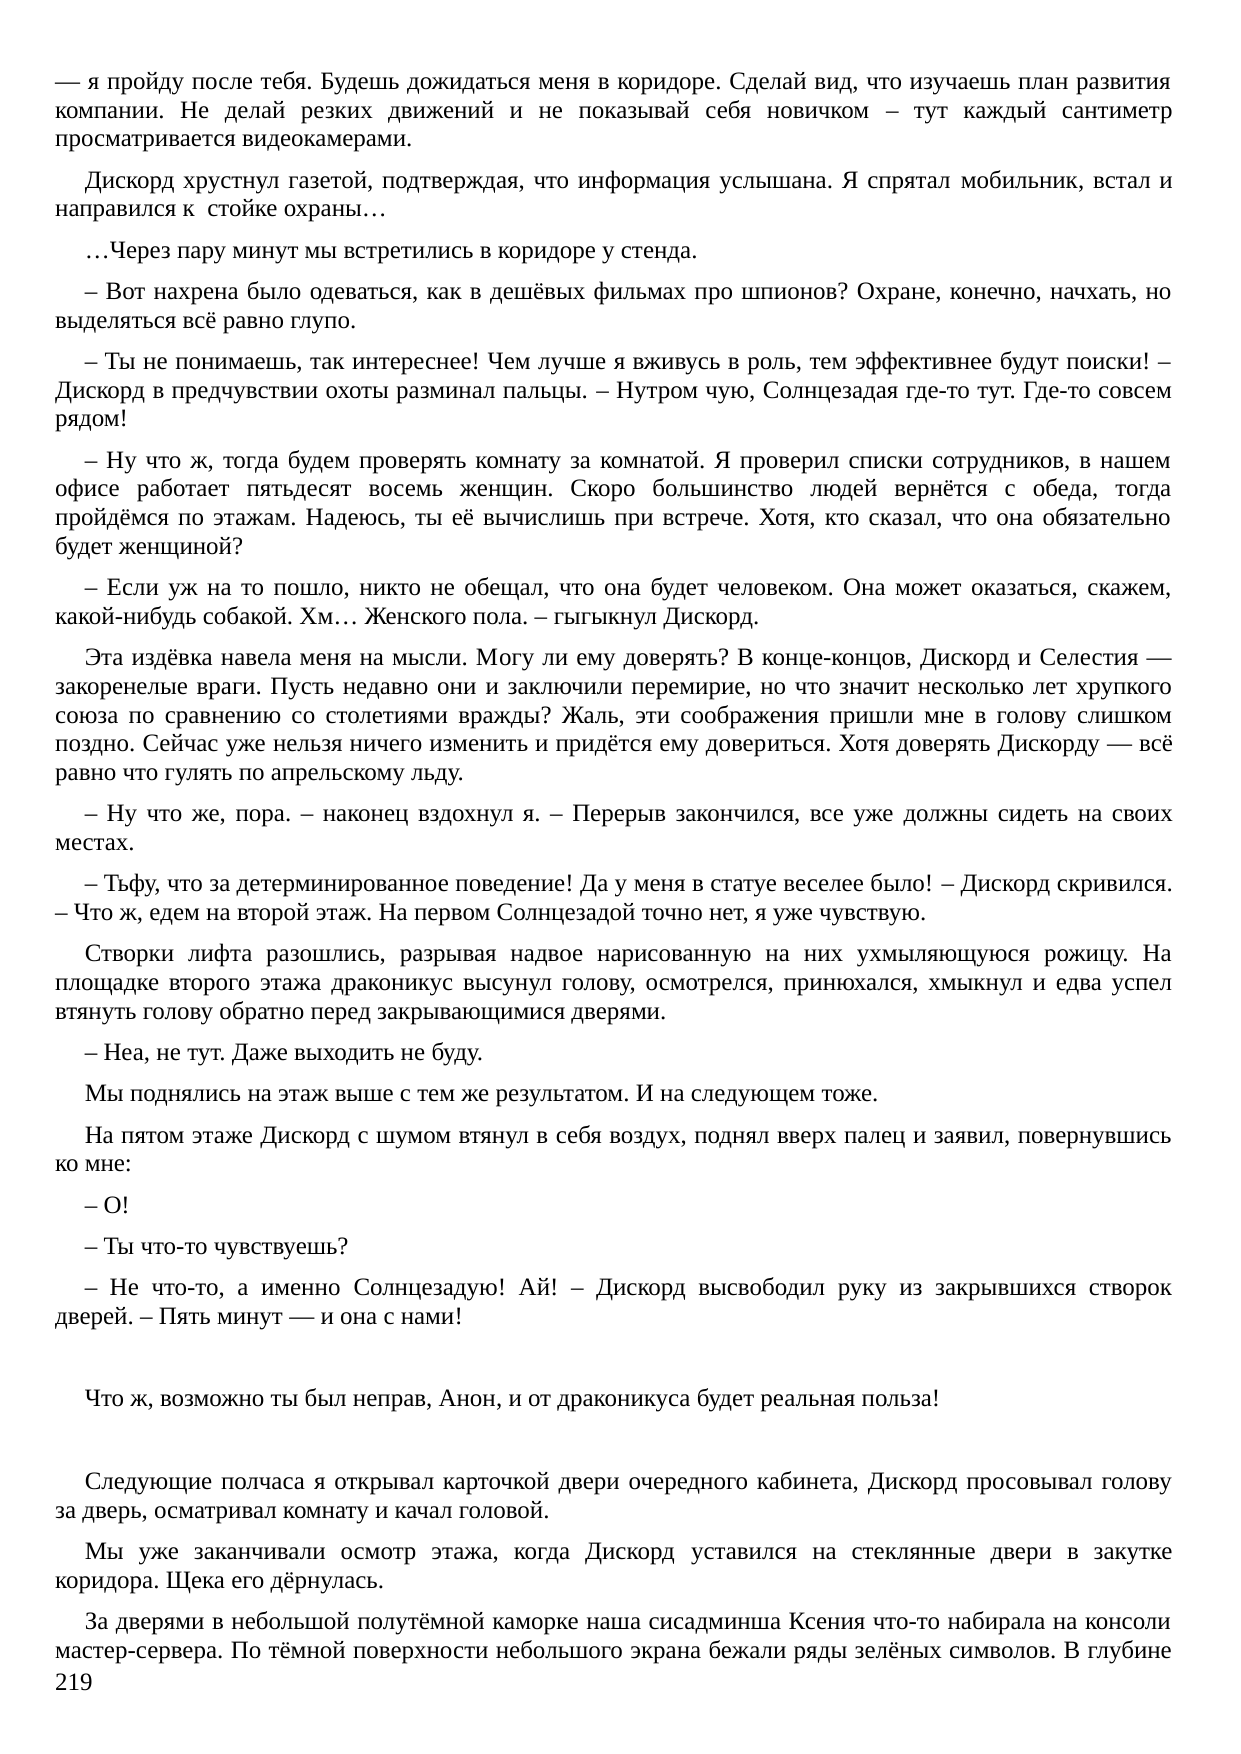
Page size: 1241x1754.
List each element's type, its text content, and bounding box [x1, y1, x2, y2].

text – Ну что ж, тогда будем проверять комнату за комнатой. Я проверил списки сотрудников, в нашем офисе работает пятьдесят восемь женщин. Скоро большинство людей вернётся с обеда, тогда пройдёмся по этажам. Надеюсь, ты её вычислишь при встрече. Хотя, кто сказал, что она обязательно будет женщиной? [55, 445, 1173, 560]
text Следующие полчаса я открывал карточкой двери очередного кабинета, Дискорд просовывал голову за дверь, осматривал комнату и качал головой. [55, 1466, 1173, 1523]
text …Через пару минут мы встретились в коридоре у стенда. [55, 235, 1173, 263]
text Эта издёвка навела меня на мысли. Могу ли ему доверять? В конце-концов, Дискорд и Селестия — закоренелые враги. Пусть недавно они и заключили перемирие, но что значит несколько лет хрупкого союза по сравнению со столетиями вражды? Жаль, эти соображения пришли мне в голову слишком поздно. Сейчас уже нельзя ничего изменить и придётся ему довериться. Хотя доверять Дискорду — всё равно что гулять по апрельскому льду. [55, 642, 1173, 786]
text – Если уж на то пошло, никто не обещал, что она будет человеком. Она может оказаться, скажем, какой-нибудь собакой. Хм… Женского пола. – гыгыкнул Дискорд. [55, 572, 1173, 630]
text – Вот нахрена было одеваться, как в дешёвых фильмах про шпионов? Охране, конечно, начхать, но выделяться всё равно глупо. [55, 276, 1173, 333]
text – Ты что-то чувствуешь? [55, 1231, 1173, 1260]
text – Ну что же, пора. – наконец вздохнул я. – Перерыв закончился, все уже должны сидеть на своих местах. [55, 798, 1173, 856]
text За дверями в небольшой полутёмной каморке наша сисадминша Ксения что-то набирала на консоли мастер-сервера. По тёмной поверхности небольшого экрана бежали ряды зелёных символов. В глубине [55, 1606, 1173, 1663]
text – О! [55, 1190, 1173, 1218]
text Что ж, возможно ты был неправ, Анон, и от драконикуса будет реальная польза! [55, 1383, 1173, 1412]
text – Неа, не тут. Даже выходить не буду. [55, 1037, 1173, 1066]
text — я пройду после тебя. Будешь дожидаться меня в коридоре. Сделай вид, что изучаешь план развития компании. Не делай резких движений и не показывай себя новичком – тут каждый сантиметр просматривается видеокамерами. [55, 66, 1173, 152]
text Мы уже заканчивали осмотр этажа, когда Дискорд уставился на стеклянные двери в закутке коридора. Щека его дёрнулась. [55, 1536, 1173, 1593]
text На пятом этаже Дискорд с шумом втянул в себя воздух, поднял вверх палец и заявил, повернувшись ко мне: [55, 1120, 1173, 1177]
text – Тьфу, что за детерминированное поведение! Да у меня в статуе веселее было! – Дискорд скривился. – Что ж, едем на второй этаж. На первом Солнцезадой точно нет, я уже чувствую. [55, 868, 1173, 926]
text – Ты не понимаешь, так интереснее! Чем лучше я вживусь в роль, тем эффективнее будут поиски! –Дискорд в предчувствии охоты разминал пальцы. – Нутром чую, Солнцезадая где-то тут. Где-то совсем рядом! [55, 346, 1173, 432]
text – Не что-то, а именно Солнцезадую! Ай! – Дискорд высвободил руку из закрывшихся створок дверей. – Пять минут — и она с нами! [55, 1272, 1173, 1330]
text Створки лифта разошлись, разрывая надвое нарисованную на них ухмыляющуюся рожицу. На площадке второго этажа драконикус высунул голову, осмотрелся, принюхался, хмыкнул и едва успел втянуть голову обратно перед закрывающимися дверями. [55, 938, 1173, 1025]
text Дискорд хрустнул газетой, подтверждая, что информация услышана. Я спрятал мобильник, встал и направился к стойке охраны… [55, 165, 1173, 222]
text Мы поднялись на этаж выше с тем же результатом. И на следующем тоже. [55, 1078, 1173, 1107]
